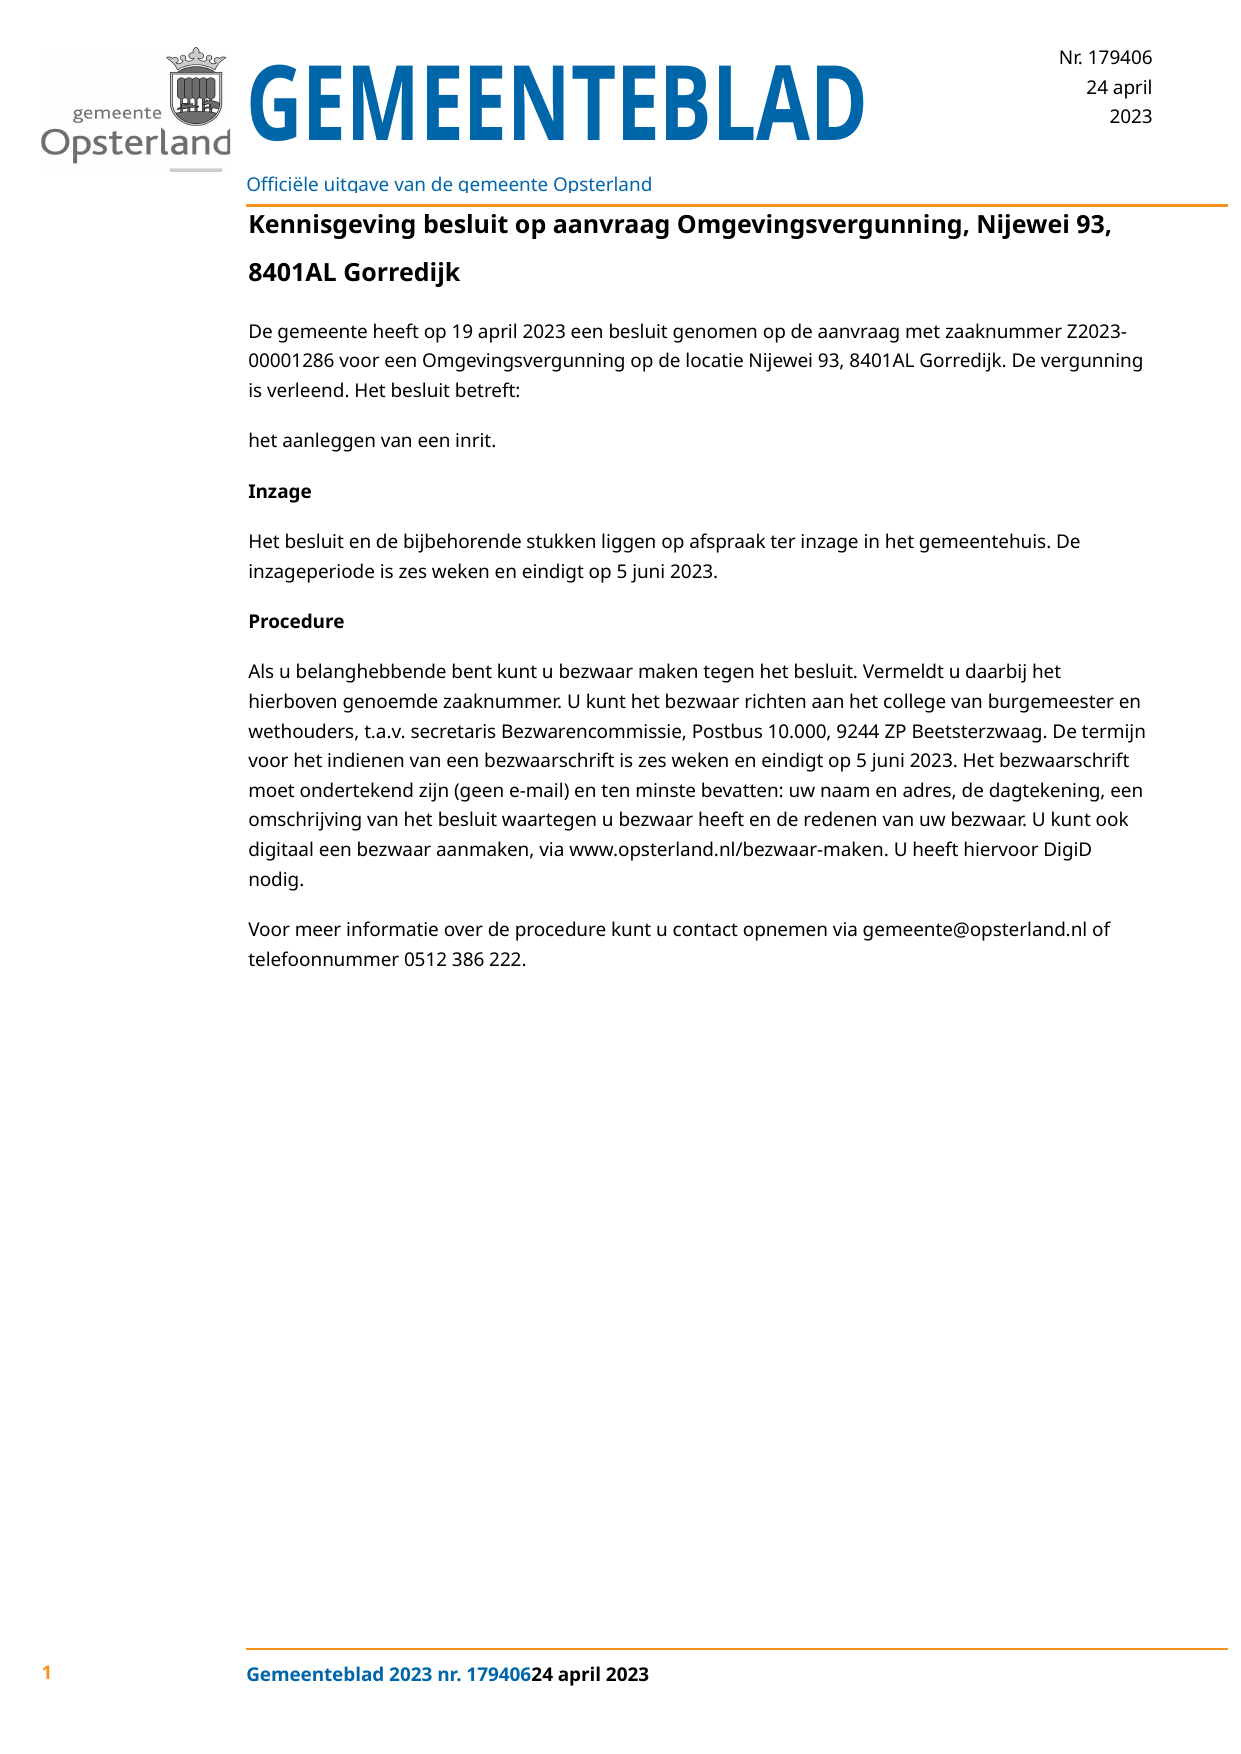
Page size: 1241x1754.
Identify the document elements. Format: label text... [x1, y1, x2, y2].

text Kennisgeving besluit op aanvraag Omgevingsvergunning, Nijewei 93, 8401AL Gorredijk [248, 207, 1152, 288]
text het aanleggen van een inrit. [248, 427, 1152, 453]
text Inzage [248, 478, 1152, 504]
text Voor meer informatie over de procedure kunt u contact opnemen via gemeente@opsterland.nl of telefoonnummer 0512 386 222. [248, 916, 1152, 972]
picture [41, 47, 231, 172]
text Procedure [248, 608, 1152, 634]
text De gemeente heeft op 19 april 2023 een besluit genomen op de aanvraag met zaaknummer Z2023-00001286 voor een Omgevingsvergunning op de locatie Nijewei 93, 8401AL Gorredijk. De vergunning is verleend. Het besluit betreft: [248, 318, 1152, 403]
text Het besluit en de bijbehorende stukken liggen op afspraak ter inzage in het gemeentehuis. De inzageperiode is zes weken en eindigt op 5 juni 2023. [248, 528, 1152, 584]
text Als u belanghebbende bent kunt u bezwaar maken tegen het besluit. Vermeldt u daarbij het hierboven genoemde zaaknummer. U kunt het bezwaar richten aan het college van burgemeester en wethouders, t.a.v. secretaris Bezwarencommissie, Postbus 10.000, 9244 ZP Beetsterzwaag. De termijn voor het indienen van een bezwaarschrift is zes weken en eindigt op 5 juni 2023. Het bezwaarschrift moet ondertekend zijn (geen e-mail) en ten minste bevatten: uw naam en adres, de dagtekening, een omschrijving van het besluit waartegen u bezwaar heeft en de redenen van uw bezwaar. U kunt ook digitaal een bezwaar aanmaken, via www.opsterland.nl/bezwaar-maken. U heeft hiervoor DigiD nodig. [248, 659, 1152, 892]
